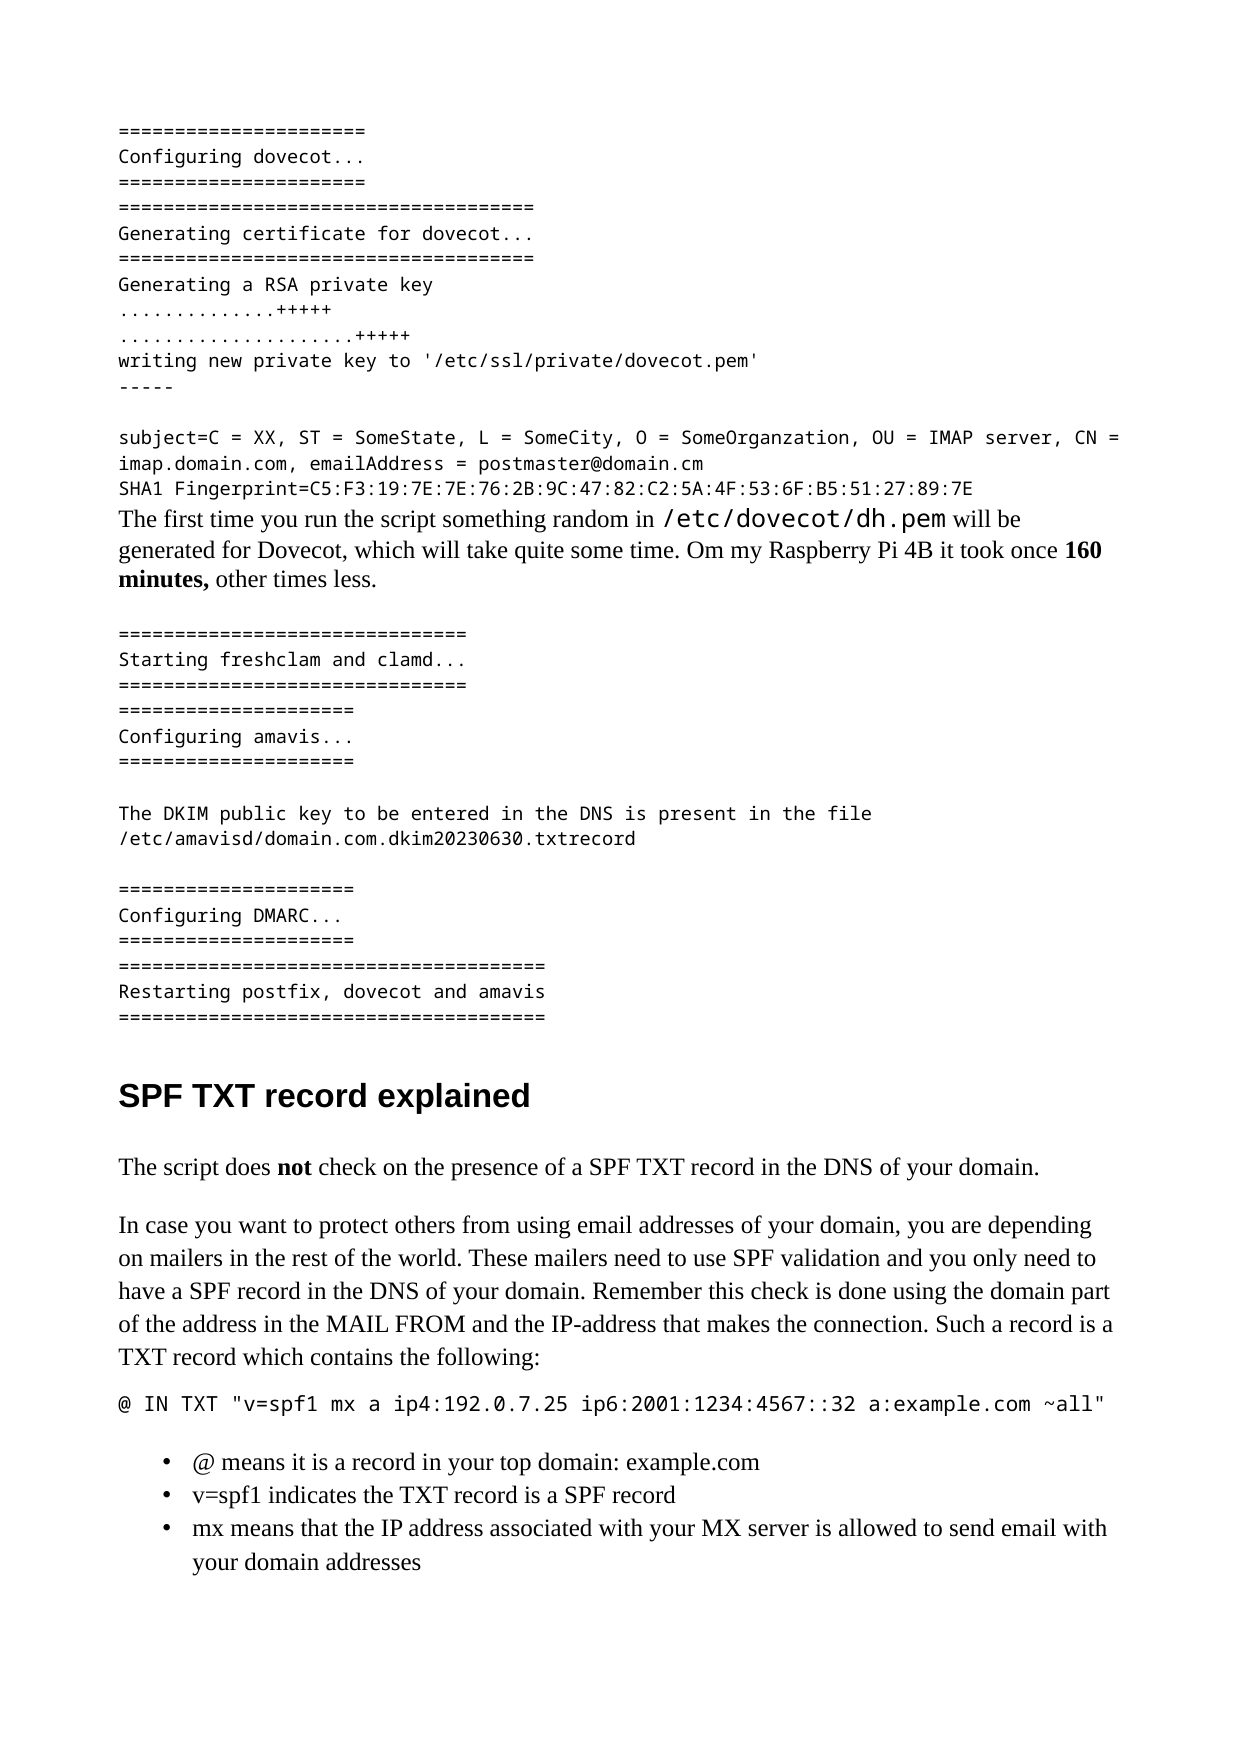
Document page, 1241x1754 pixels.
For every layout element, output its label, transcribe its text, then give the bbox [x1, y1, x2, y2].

text Configuring amavis... [118, 723, 1122, 749]
text subject=C = XX, ST = SomeState, L = SomeCity, O = SomeOrganzation, OU = IMAP server, CN = imap.domain.com, emailAddress = postmaster@domain.cm [118, 424, 1122, 475]
text ===================================== [118, 246, 1122, 271]
text ----- [118, 373, 1122, 399]
text The first time you run the script something random in /etc/dovecot/dh.pem will be generated for Dovecot, which will take quite some time. Om my Raspberry Pi 4B it took once 160 minutes, other times less. [118, 501, 1122, 592]
text ====================================== [118, 953, 1122, 978]
text The script does not check on the presence of a SPF TXT record in the DNS of your domain. [118, 1152, 1122, 1181]
text In case you want to protect others from using email addresses of your domain, you are depending on mailers in the rest of the world. These mailers need to use SPF validation and you only need to have a SPF record in the DNS of your domain. Remember this check is done using the domain part of the address in the MAIL FROM and the IP-address that makes the connection. Such a record is a TXT record which contains the following: [118, 1210, 1122, 1371]
text ===================== [118, 749, 1122, 774]
text ..............+++++ [118, 297, 1122, 322]
text ====================== [118, 118, 1122, 144]
text Generating certificate for dovecot... [118, 220, 1122, 246]
text ===================== [118, 698, 1122, 723]
text @ IN TXT "v=spf1 mx a ip4:192.0.7.25 ip6:2001:1234:4567::32 a:example.com ~all" [118, 1389, 1122, 1418]
text ===================== [118, 927, 1122, 953]
text ===================== [118, 876, 1122, 902]
text Configuring dovecot... [118, 144, 1122, 169]
text Configuring DMARC... [118, 902, 1122, 927]
text .....................+++++ [118, 322, 1122, 348]
list @ means it is a record in your top domain: example.com [162, 1447, 1122, 1476]
text ====================== [118, 169, 1122, 195]
text =============================== [118, 672, 1122, 698]
list v=spf1 indicates the TXT record is a SPF record [162, 1481, 1122, 1509]
text The DKIM public key to be entered in the DNS is present in the file /etc/amavisd/domain.com.dkim20230630.txtrecord [118, 800, 1122, 851]
subtitle SPF TXT record explained [118, 1076, 1122, 1114]
list mx means that the IP address associated with your MX server is allowed to send email with your domain addresses [162, 1513, 1122, 1575]
text Generating a RSA private key [118, 271, 1122, 297]
text ===================================== [118, 195, 1122, 220]
text ====================================== [118, 1004, 1122, 1029]
text writing new private key to '/etc/ssl/private/dovecot.pem' [118, 348, 1122, 373]
text Restarting postfix, dovecot and amavis [118, 978, 1122, 1004]
text =============================== [118, 621, 1122, 647]
text Starting freshclam and clamd... [118, 647, 1122, 672]
text SHA1 Fingerprint=C5:F3:19:7E:7E:76:2B:9C:47:82:C2:5A:4F:53:6F:B5:51:27:89:7E [118, 475, 1122, 501]
